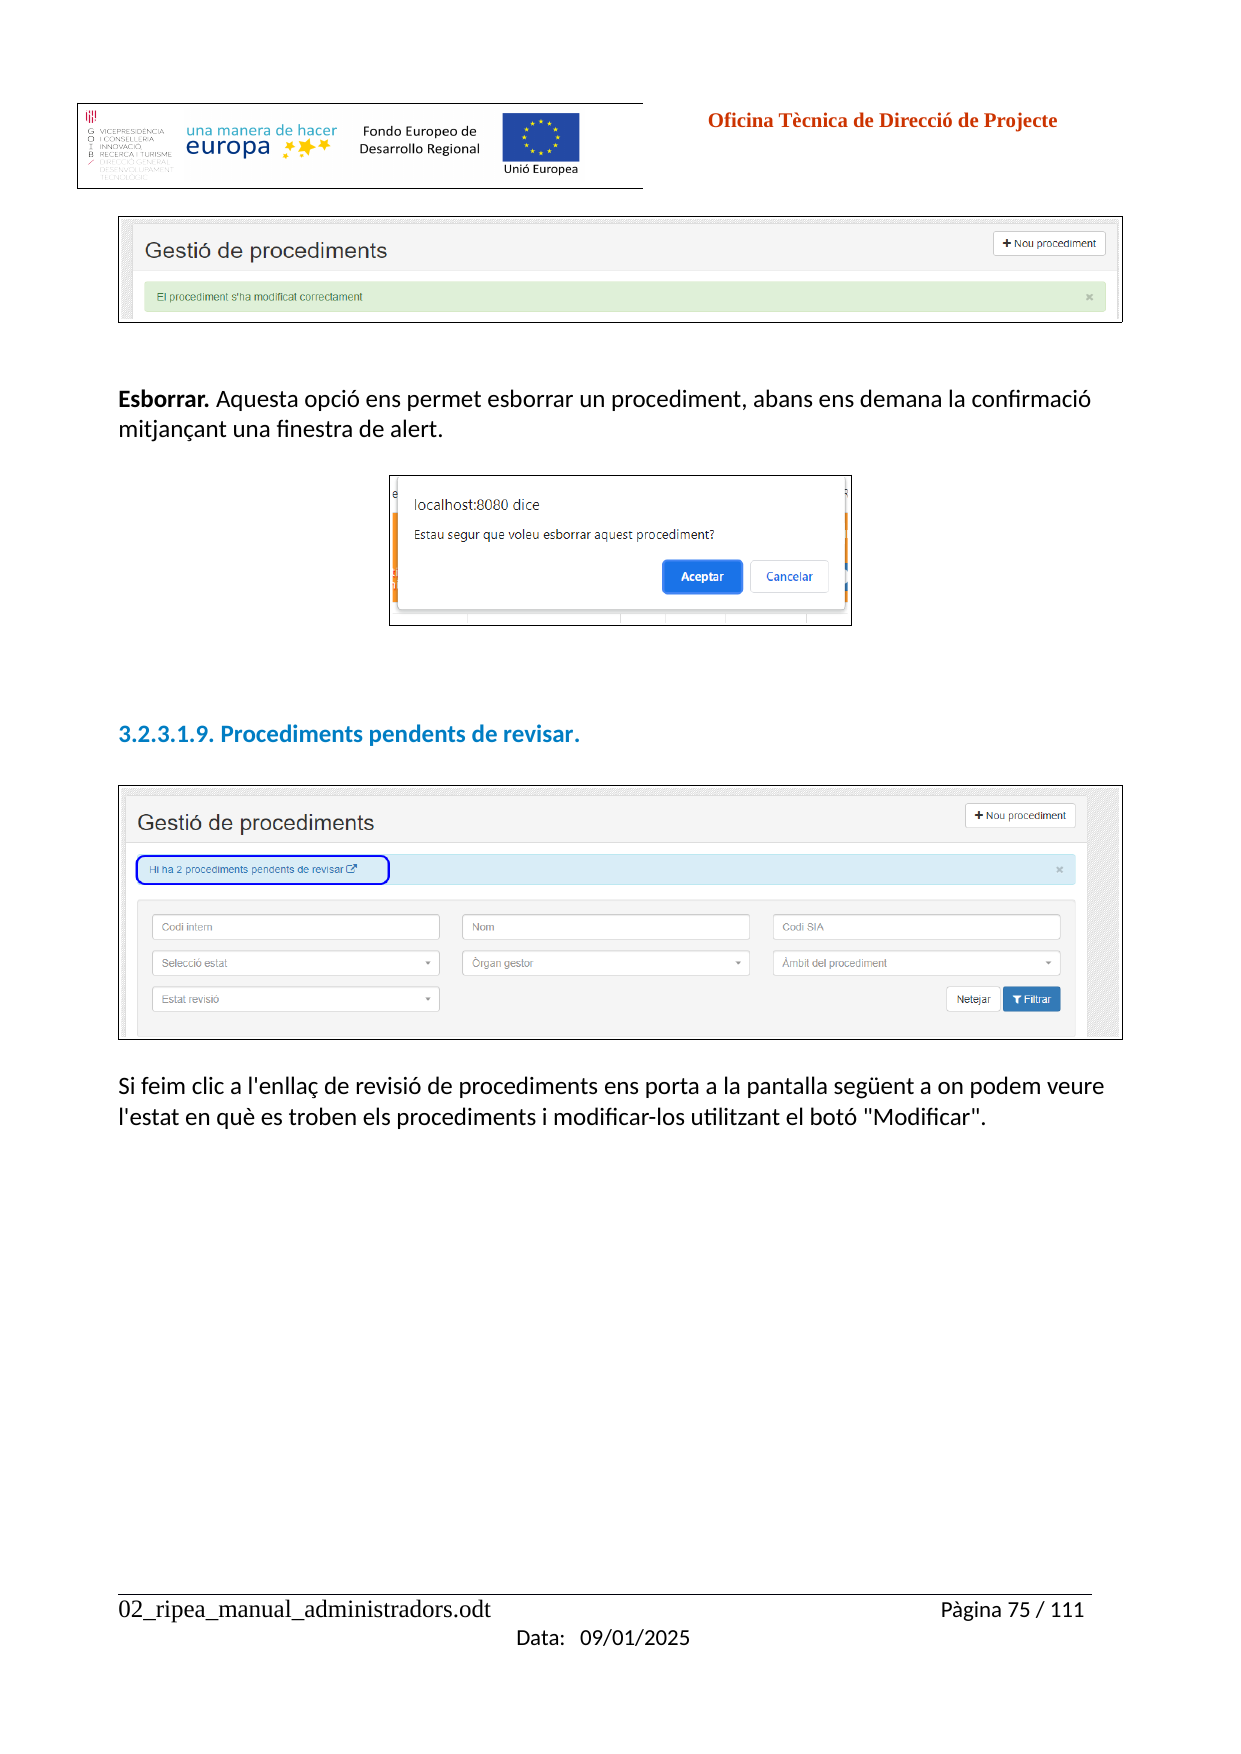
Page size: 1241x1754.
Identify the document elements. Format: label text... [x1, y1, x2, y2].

picture [184, 108, 585, 182]
text Si feim clic a l'enllaç de revisió de procediments ens porta a la pantalla següent a on podem veure l'estat en què es troben els procediments i modificar-los utilitzant el botó "Modificar". [118, 1070, 1122, 1131]
picture [82, 108, 178, 182]
subtitle 3.2.3.1.9. Procediments pendents de revisar. [118, 718, 1122, 748]
picture [121, 788, 1119, 1037]
picture [392, 477, 848, 623]
text Esborrar. Aquesta opció ens permet esborrar un procediment, abans ens demana la confirmació mitjançant una finestra de alert. [118, 383, 1122, 444]
picture [121, 219, 1119, 319]
